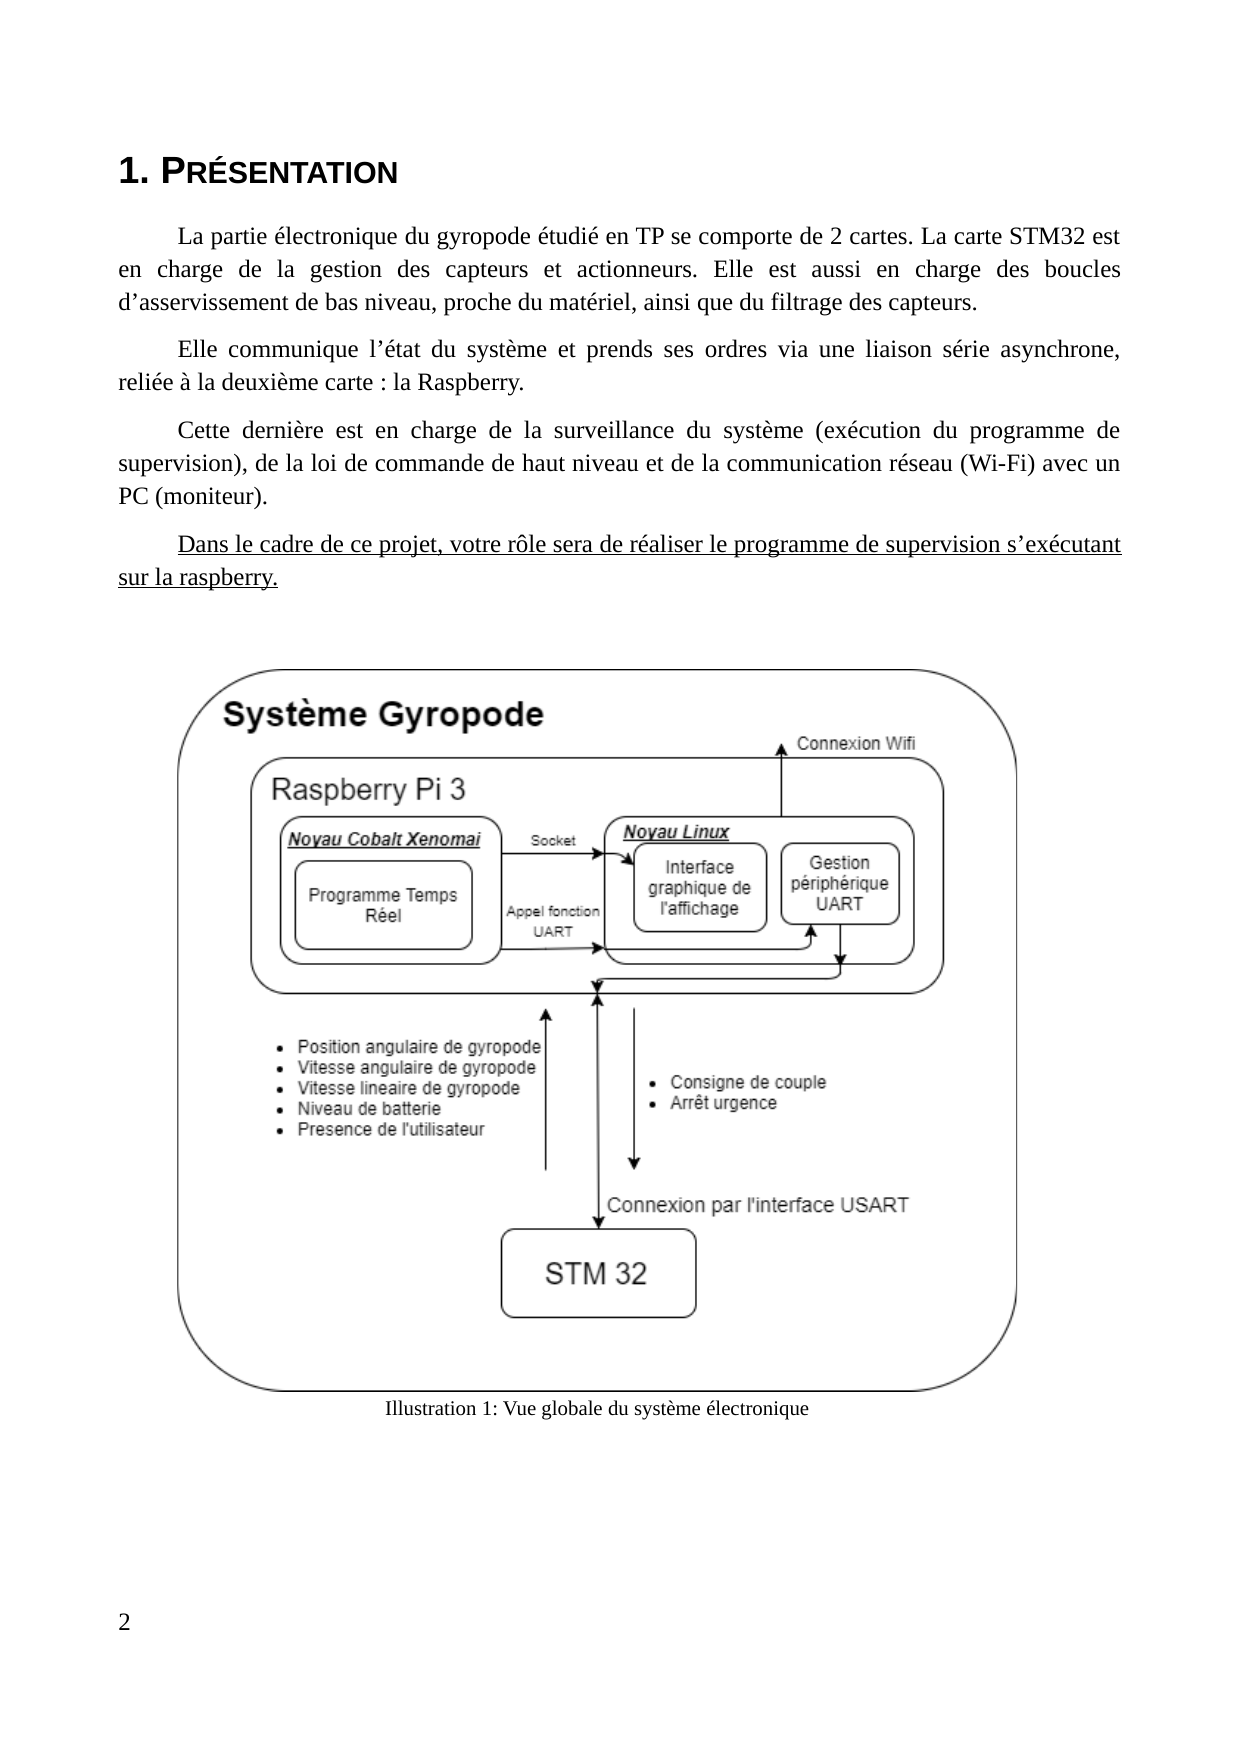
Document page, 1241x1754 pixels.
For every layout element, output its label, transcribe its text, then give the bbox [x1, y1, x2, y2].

picture [177, 669, 1018, 1392]
text Cette dernière est en charge de la surveillance du système (exécution du programme de supervision), de la loi de commande de haut niveau et de la communication réseau (Wi-Fi) avec un PC (moniteur). [118, 415, 1122, 510]
text Elle communique l’état du système et prends ses ordres via une liaison série asynchrone, reliée à la deuxième carte : la Raspberry. [118, 334, 1122, 396]
text Illustration 1: Vue globale du système électronique [177, 1392, 1017, 1420]
subtitle Présentation [118, 148, 1122, 191]
text Dans le cadre de ce projet, votre rôle sera de réaliser le programme de supervision s’exécutant sur la raspberry. [118, 529, 1122, 590]
text La partie électronique du gyropode étudié en TP se comporte de 2 cartes. La carte STM32 est en charge de la gestion des capteurs et actionneurs. Elle est aussi en charge des boucles d’asservissement de bas niveau, proche du matériel, ainsi que du filtrage des capteurs. [118, 221, 1122, 316]
